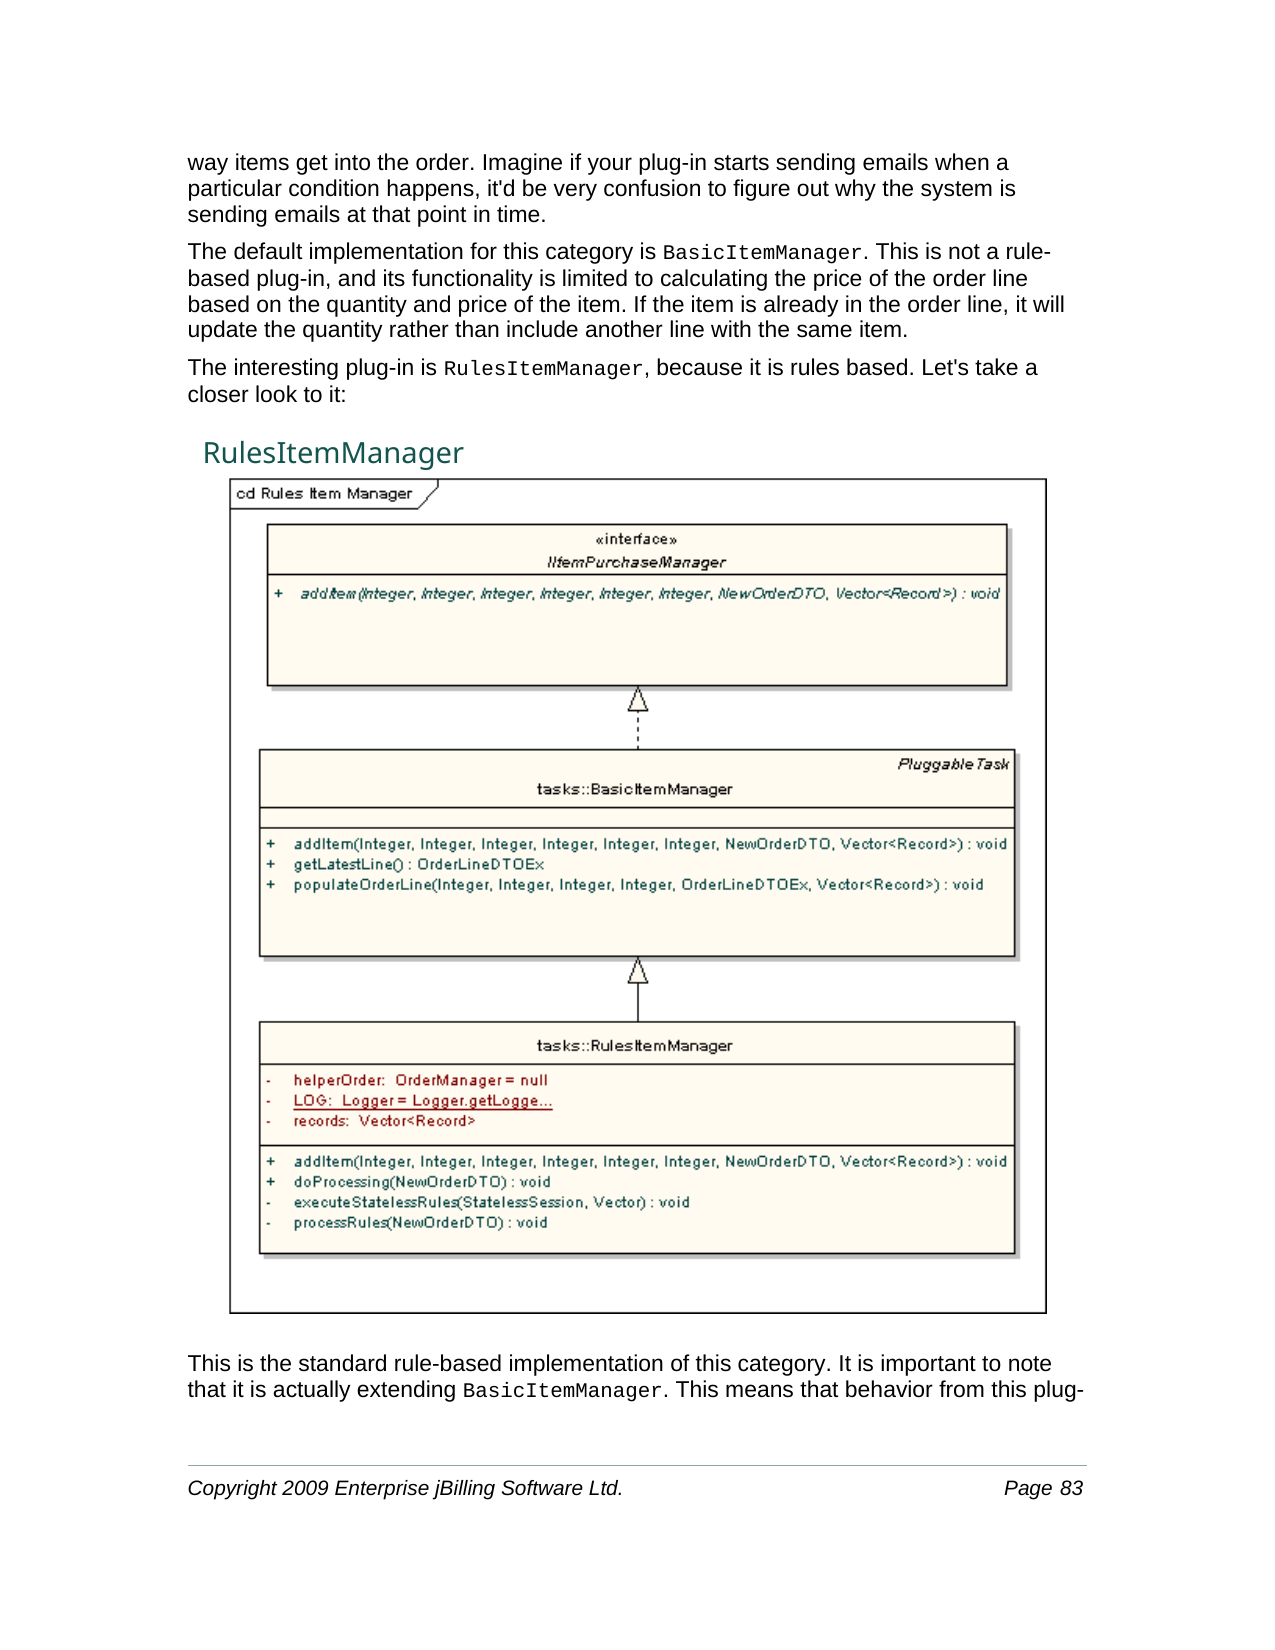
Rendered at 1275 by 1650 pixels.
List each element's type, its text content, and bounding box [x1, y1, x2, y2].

text This is the standard rule-based implementation of this category. It is important to note that it is actually extending BasicItemManager. This means that behavior from this plug- [187, 1351, 1087, 1404]
text The default implementation for this category is BasicItemManager. This is not a rule-based plug-in, and its functionality is limited to calculating the price of the order line based on the quantity and price of the item. If the item is already in the order line, it will update the quantity rather than include another line with the same item. [187, 239, 1087, 342]
text way items get into the order. Imagine if your plug-in starts sending emails when a particular condition happens, it'd be very confusion to figure out why the system is sending emails at that point in time. [187, 150, 1087, 227]
picture [228, 477, 1047, 1314]
subtitle RulesItemManager [202, 432, 1087, 472]
text The interesting plug-in is RulesItemManager, because it is rules based. Let's take a closer look to it: [187, 354, 1087, 407]
